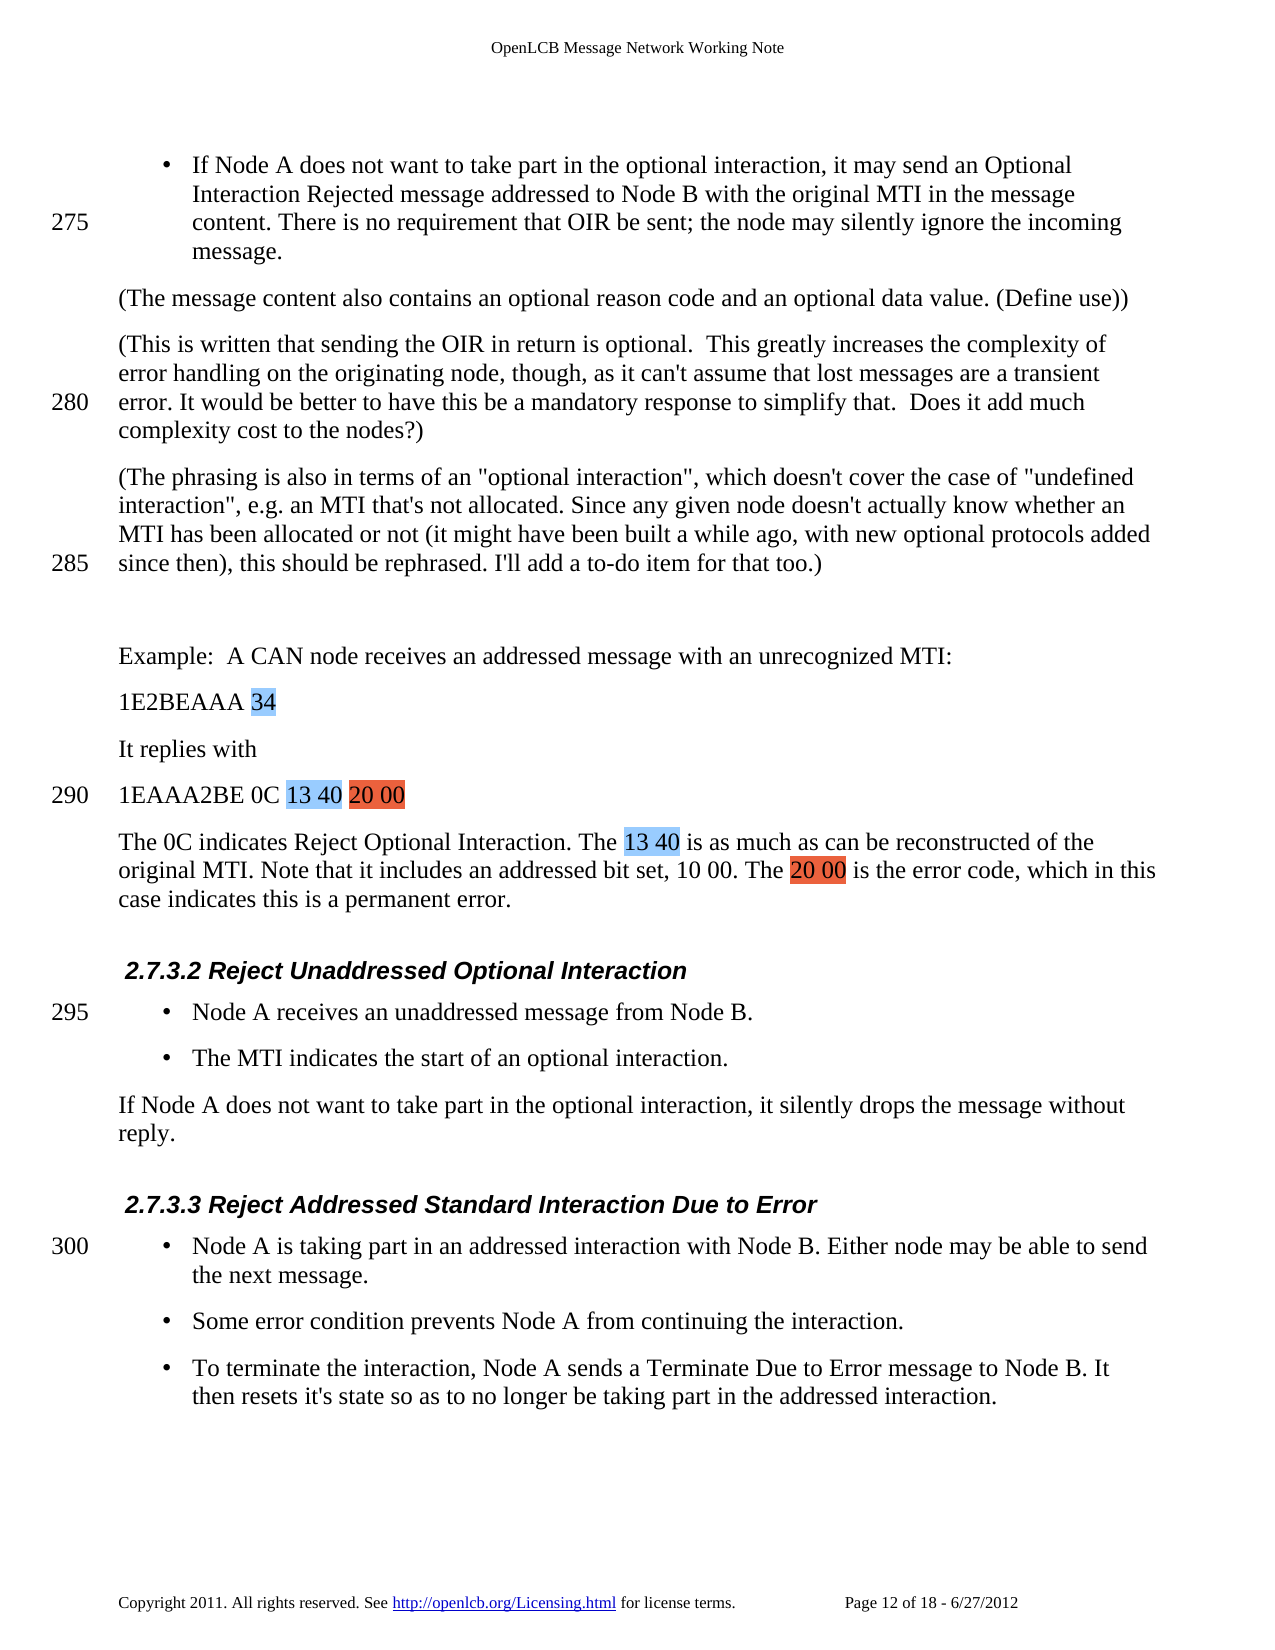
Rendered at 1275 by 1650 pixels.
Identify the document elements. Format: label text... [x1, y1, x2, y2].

list The MTI indicates the start of an optional interaction. [162, 1043, 1157, 1072]
subtitle Reject Unaddressed Optional Interaction [118, 956, 1157, 984]
subtitle Reject Addressed Standard Interaction Due to Error [118, 1190, 1157, 1218]
text Example: A CAN node receives an addressed message with an unrecognized MTI: [118, 641, 1157, 670]
text (The phrasing is also in terms of an "optional interaction", which doesn't cover the case of "undefined interaction", e.g. an MTI that's not allocated. Since any given node doesn't actually know whether an MTI has been allocated or not (it might have been built a while ago, with new optional protocols added since then), this should be rephrased. I'll add a to-do item for that too.) [118, 462, 1157, 577]
list If Node A does not want to take part in the optional interaction, it may send an Optional Interaction Rejected message addressed to Node B with the original MTI in the message content. There is no requirement that OIR be sent; the node may silently ignore the incoming message. [162, 150, 1157, 265]
list Some error condition prevents Node A from continuing the interaction. [162, 1306, 1157, 1335]
list Node A receives an unaddressed message from Node B. [162, 997, 1157, 1026]
text The 0C indicates Reject Optional Interaction. The 13 40 is as much as can be reconstructed of the original MTI. Note that it includes an addressed bit set, 10 00. The 20 00 is the error code, which in this case indicates this is a permanent error. [118, 827, 1157, 913]
text (This is written that sending the OIR in return is optional. This greatly increases the complexity of error handling on the originating node, though, as it can't assume that lost messages are a transient error. It would be better to have this be a mandatory response to simplify that. Does it add much complexity cost to the nodes?) [118, 329, 1157, 444]
text (The message content also contains an optional reason code and an optional data value. (Define use)) [118, 283, 1157, 311]
text If Node A does not want to take part in the optional interaction, it silently drops the message without reply. [118, 1090, 1157, 1147]
list To terminate the interaction, Node A sends a Terminate Due to Error message to Node B. It then resets it's state so as to no longer be taking part in the addressed interaction. [162, 1353, 1157, 1410]
text 1E2BEAAA 34 [118, 687, 1157, 716]
text It replies with [118, 734, 1157, 763]
list Node A is taking part in an addressed interaction with Node B. Either node may be able to send the next message. [162, 1231, 1157, 1288]
text 1EAAA2BE 0C 13 40 20 00 [118, 780, 1157, 809]
